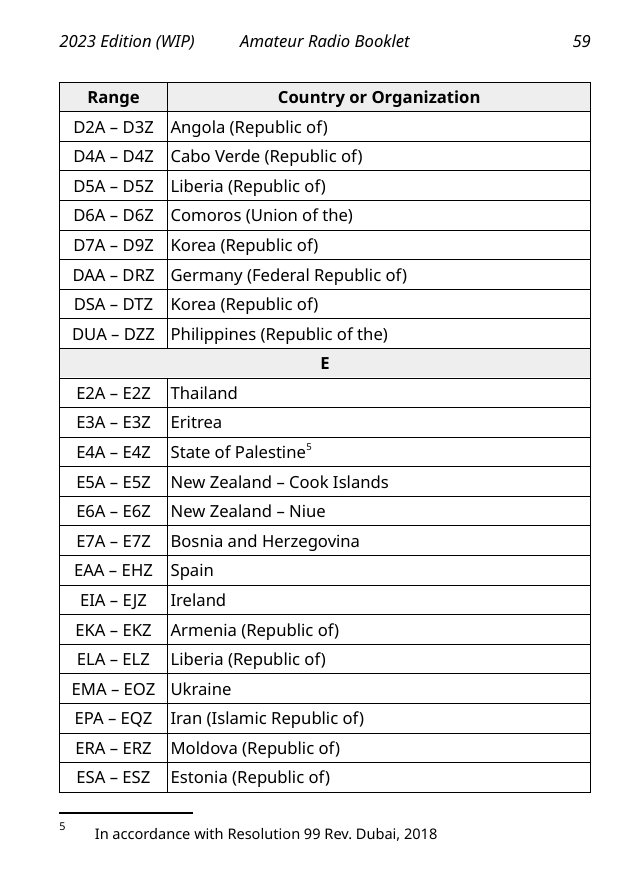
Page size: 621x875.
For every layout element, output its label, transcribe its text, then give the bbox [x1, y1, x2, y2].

table_cell EIA – EJZ [60, 586, 167, 614]
table_cell E2A – E2Z [60, 379, 167, 407]
table_cell DUA – DZZ [60, 319, 167, 348]
table_cell Eritrea [168, 408, 590, 437]
table_header Range [60, 83, 167, 111]
table_header Country or Organization [168, 83, 590, 111]
table_cell Comoros (Union of the) [168, 201, 590, 229]
table_cell D5A – D5Z [60, 171, 167, 200]
table_cell Korea (Republic of) [168, 231, 590, 259]
table_cell ERA – ERZ [60, 734, 167, 762]
table_cell E4A – E4Z [60, 438, 167, 466]
table_cell Germany (Federal Republic of) [168, 260, 590, 289]
table_cell Moldova (Republic of) [168, 734, 590, 762]
table_cell Liberia (Republic of) [168, 645, 590, 673]
table_cell Iran (Islamic Republic of) [168, 704, 590, 732]
table_cell Philippines (Republic of the) [168, 319, 590, 348]
table_cell E3A – E3Z [60, 408, 167, 437]
table_cell EMA – EOZ [60, 674, 167, 703]
table_cell State of Palestine [168, 438, 590, 466]
table_cell ELA – ELZ [60, 645, 167, 673]
table_cell D2A – D3Z [60, 112, 167, 141]
table_cell EAA – EHZ [60, 556, 167, 584]
table_cell Liberia (Republic of) [168, 171, 590, 200]
table_cell Bosnia and Herzegovina [168, 526, 590, 555]
table_cell Angola (Republic of) [168, 112, 590, 141]
table_cell E [60, 349, 590, 377]
table_cell E7A – E7Z [60, 526, 167, 555]
table_cell Armenia (Republic of) [168, 615, 590, 644]
table_cell D6A – D6Z [60, 201, 167, 229]
table_cell EPA – EQZ [60, 704, 167, 732]
table_cell Spain [168, 556, 590, 584]
table_cell DAA – DRZ [60, 260, 167, 289]
table_cell New Zealand – Niue [168, 497, 590, 525]
table_cell Thailand [168, 379, 590, 407]
table_cell DSA – DTZ [60, 290, 167, 318]
table_cell E6A – E6Z [60, 497, 167, 525]
table_cell EKA – EKZ [60, 615, 167, 644]
table_cell Ukraine [168, 674, 590, 703]
table_cell E5A – E5Z [60, 467, 167, 496]
table_cell New Zealand – Cook Islands [168, 467, 590, 496]
table_cell Korea (Republic of) [168, 290, 590, 318]
table_cell Estonia (Republic of) [168, 763, 590, 792]
table_cell Cabo Verde (Republic of) [168, 142, 590, 170]
table_cell D4A – D4Z [60, 142, 167, 170]
table_cell D7A – D9Z [60, 231, 167, 259]
table_cell ESA – ESZ [60, 763, 167, 792]
table_cell Ireland [168, 586, 590, 614]
